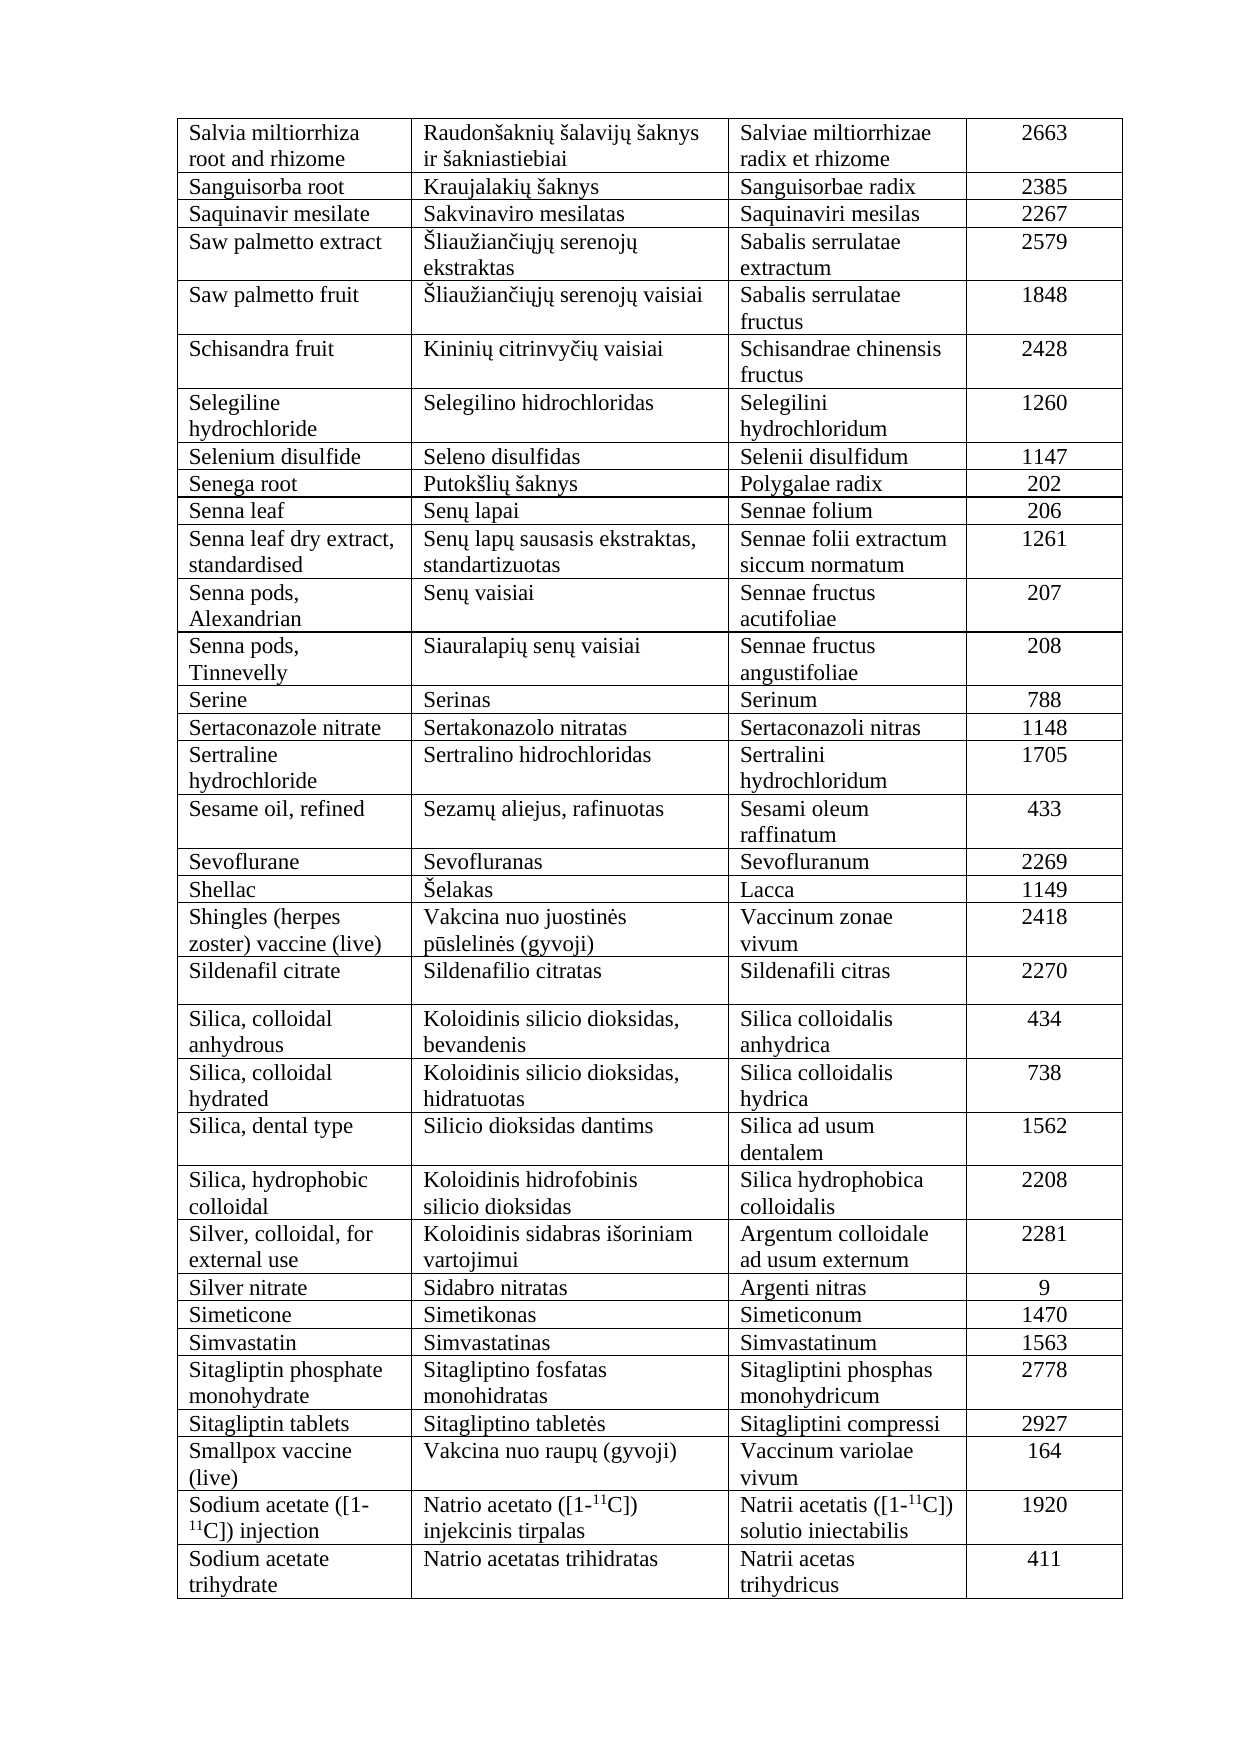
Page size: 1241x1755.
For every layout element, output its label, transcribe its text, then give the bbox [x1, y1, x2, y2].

table_cell Schisandrae chinensis fructus [729, 335, 966, 388]
table_cell 1920 [967, 1491, 1122, 1544]
table_cell Sildenafilio citratas [412, 957, 728, 1004]
table_cell 207 [967, 579, 1122, 631]
table_cell Selegiline hydrochloride [178, 389, 411, 442]
table_cell 1470 [967, 1301, 1122, 1328]
table_cell Schisandra fruit [178, 335, 411, 388]
table_cell Sertraline hydrochloride [178, 741, 411, 794]
table_cell Silica ad usum dentalem [729, 1113, 966, 1165]
table_cell Silica colloidalis anhydrica [729, 1005, 966, 1058]
table_cell Senna pods, Tinnevelly [178, 633, 411, 685]
table_cell Salviae miltiorrhizae radix et rhizome [729, 119, 966, 172]
table_cell Silica, colloidal anhydrous [178, 1005, 411, 1058]
table_cell Sitagliptino tabletės [412, 1410, 728, 1436]
table_cell Simeticonum [729, 1301, 966, 1328]
table_cell Natrii acetatis ([1-11C]) solutio iniectabilis [729, 1491, 966, 1544]
table_cell Sitagliptin phosphate monohydrate [178, 1356, 411, 1409]
table_cell 2428 [967, 335, 1122, 388]
table_cell 1149 [967, 876, 1122, 902]
table_cell Sezamų aliejus, rafinuotas [412, 795, 728, 847]
table_cell Sitagliptini compressi [729, 1410, 966, 1436]
table_cell Siauralapių senų vaisiai [412, 633, 728, 685]
table_cell 1563 [967, 1329, 1122, 1355]
table_cell 2663 [967, 119, 1122, 172]
table_cell Argentum colloidale ad usum externum [729, 1220, 966, 1273]
table_cell Natrio acetato ([1-11C]) injekcinis tirpalas [412, 1491, 728, 1544]
table_cell Silicio dioksidas dantims [412, 1113, 728, 1165]
table_cell Šliaužiančiųjų serenojų ekstraktas [412, 228, 728, 280]
table_cell 164 [967, 1437, 1122, 1490]
table_cell Koloidinis hidrofobinis silicio dioksidas [412, 1166, 728, 1219]
table_cell Salvia miltiorrhiza root and rhizome [178, 119, 411, 172]
table_cell Seleno disulfidas [412, 443, 728, 469]
table_cell Sakvinaviro mesilatas [412, 200, 728, 227]
table_cell Sennae folium [729, 498, 966, 524]
table_cell Šelakas [412, 876, 728, 902]
table_cell Saw palmetto fruit [178, 281, 411, 334]
table_cell Sennae fructus angustifoliae [729, 633, 966, 685]
table_cell Lacca [729, 876, 966, 902]
table_cell Silver nitrate [178, 1274, 411, 1300]
table_cell Sevofluranas [412, 849, 728, 875]
table_cell Kraujalakių šaknys [412, 173, 728, 199]
table_cell Polygalae radix [729, 470, 966, 496]
table_cell 1261 [967, 525, 1122, 578]
table_cell Silica, hydrophobic colloidal [178, 1166, 411, 1219]
table_cell Sitagliptin tablets [178, 1410, 411, 1436]
table_cell Sabalis serrulatae extractum [729, 228, 966, 280]
table_cell Sertaconazoli nitras [729, 714, 966, 740]
table_cell Vakcina nuo raupų (gyvoji) [412, 1437, 728, 1490]
table_cell Shingles (herpes zoster) vaccine (live) [178, 903, 411, 956]
table_cell Sertralini hydrochloridum [729, 741, 966, 794]
table_cell Sertaconazole nitrate [178, 714, 411, 740]
table_cell Koloidinis silicio dioksidas, bevandenis [412, 1005, 728, 1058]
table_cell 2418 [967, 903, 1122, 956]
table_cell Sidabro nitratas [412, 1274, 728, 1300]
table_cell Putokšlių šaknys [412, 470, 728, 496]
table_cell Selenii disulfidum [729, 443, 966, 469]
table_cell Sitagliptino fosfatas monohidratas [412, 1356, 728, 1409]
table_cell Sitagliptini phosphas monohydricum [729, 1356, 966, 1409]
table_cell Sevoflurane [178, 849, 411, 875]
table_cell Sanguisorbae radix [729, 173, 966, 199]
table_cell Sertralino hidrochloridas [412, 741, 728, 794]
table_cell 738 [967, 1059, 1122, 1112]
table_cell Senų lapų sausasis ekstraktas, standartizuotas [412, 525, 728, 578]
table_cell Saquinavir mesilate [178, 200, 411, 227]
table_cell Sesami oleum raffinatum [729, 795, 966, 847]
table_cell Shellac [178, 876, 411, 902]
table_cell 1147 [967, 443, 1122, 469]
table_cell Natrio acetatas trihidratas [412, 1545, 728, 1597]
table_cell Šliaužiančiųjų serenojų vaisiai [412, 281, 728, 334]
table_cell Simvastatinas [412, 1329, 728, 1355]
table_cell 433 [967, 795, 1122, 847]
table_cell Silica, colloidal hydrated [178, 1059, 411, 1112]
table_cell 1148 [967, 714, 1122, 740]
table_cell 2385 [967, 173, 1122, 199]
table_cell Sodium acetate trihydrate [178, 1545, 411, 1597]
table_cell Sennae fructus acutifoliae [729, 579, 966, 631]
table_cell 9 [967, 1274, 1122, 1300]
table_cell Sertakonazolo nitratas [412, 714, 728, 740]
table_cell 1562 [967, 1113, 1122, 1165]
table_cell Simeticone [178, 1301, 411, 1328]
table_cell 2270 [967, 957, 1122, 1004]
table_cell Sesame oil, refined [178, 795, 411, 847]
table_cell Serine [178, 686, 411, 712]
table_cell Raudonšaknių šalavijų šaknys ir šakniastiebiai [412, 119, 728, 172]
table_cell 2579 [967, 228, 1122, 280]
table_cell Sevofluranum [729, 849, 966, 875]
table_cell 2269 [967, 849, 1122, 875]
table_cell 1705 [967, 741, 1122, 794]
table_cell Silica, dental type [178, 1113, 411, 1165]
table_cell Koloidinis sidabras išoriniam vartojimui [412, 1220, 728, 1273]
table_cell Simetikonas [412, 1301, 728, 1328]
table_cell Selegilino hidrochloridas [412, 389, 728, 442]
table_cell Sanguisorba root [178, 173, 411, 199]
table_cell 1260 [967, 389, 1122, 442]
table_cell 202 [967, 470, 1122, 496]
table_cell 208 [967, 633, 1122, 685]
table_cell Simvastatin [178, 1329, 411, 1355]
table_cell Sodium acetate ([1-11C]) injection [178, 1491, 411, 1544]
table_cell Vaccinum variolae vivum [729, 1437, 966, 1490]
table_cell Senna leaf [178, 498, 411, 524]
table_cell 1848 [967, 281, 1122, 334]
table_cell Saquinaviri mesilas [729, 200, 966, 227]
table_cell 434 [967, 1005, 1122, 1058]
table_cell Koloidinis silicio dioksidas, hidratuotas [412, 1059, 728, 1112]
table_cell Senna leaf dry extract, standardised [178, 525, 411, 578]
table_cell Sabalis serrulatae fructus [729, 281, 966, 334]
table_cell 788 [967, 686, 1122, 712]
table_cell Simvastatinum [729, 1329, 966, 1355]
table_cell Kininių citrinvyčių vaisiai [412, 335, 728, 388]
table_cell Silica colloidalis hydrica [729, 1059, 966, 1112]
table_cell Silica hydrophobica colloidalis [729, 1166, 966, 1219]
table_cell 2778 [967, 1356, 1122, 1409]
table_cell Natrii acetas trihydricus [729, 1545, 966, 1597]
table_cell 2927 [967, 1410, 1122, 1436]
table_cell Senų lapai [412, 498, 728, 524]
table_cell Selenium disulfide [178, 443, 411, 469]
table_cell Sildenafil citrate [178, 957, 411, 1004]
table_cell Sennae folii extractum siccum normatum [729, 525, 966, 578]
table_cell Serinas [412, 686, 728, 712]
table_cell Saw palmetto extract [178, 228, 411, 280]
table_cell 206 [967, 498, 1122, 524]
table_cell Senų vaisiai [412, 579, 728, 631]
table_cell Sildenafili citras [729, 957, 966, 1004]
table_cell Senna pods, Alexandrian [178, 579, 411, 631]
table_cell 2208 [967, 1166, 1122, 1219]
table_cell Vakcina nuo juostinės pūslelinės (gyvoji) [412, 903, 728, 956]
table_cell Vaccinum zonae vivum [729, 903, 966, 956]
table_cell Serinum [729, 686, 966, 712]
table_cell Selegilini hydrochloridum [729, 389, 966, 442]
table_cell Senega root [178, 470, 411, 496]
table_cell Argenti nitras [729, 1274, 966, 1300]
table_cell 411 [967, 1545, 1122, 1597]
table_cell Smallpox vaccine (live) [178, 1437, 411, 1490]
table_cell Silver, colloidal, for external use [178, 1220, 411, 1273]
table_cell 2281 [967, 1220, 1122, 1273]
table_cell 2267 [967, 200, 1122, 227]
